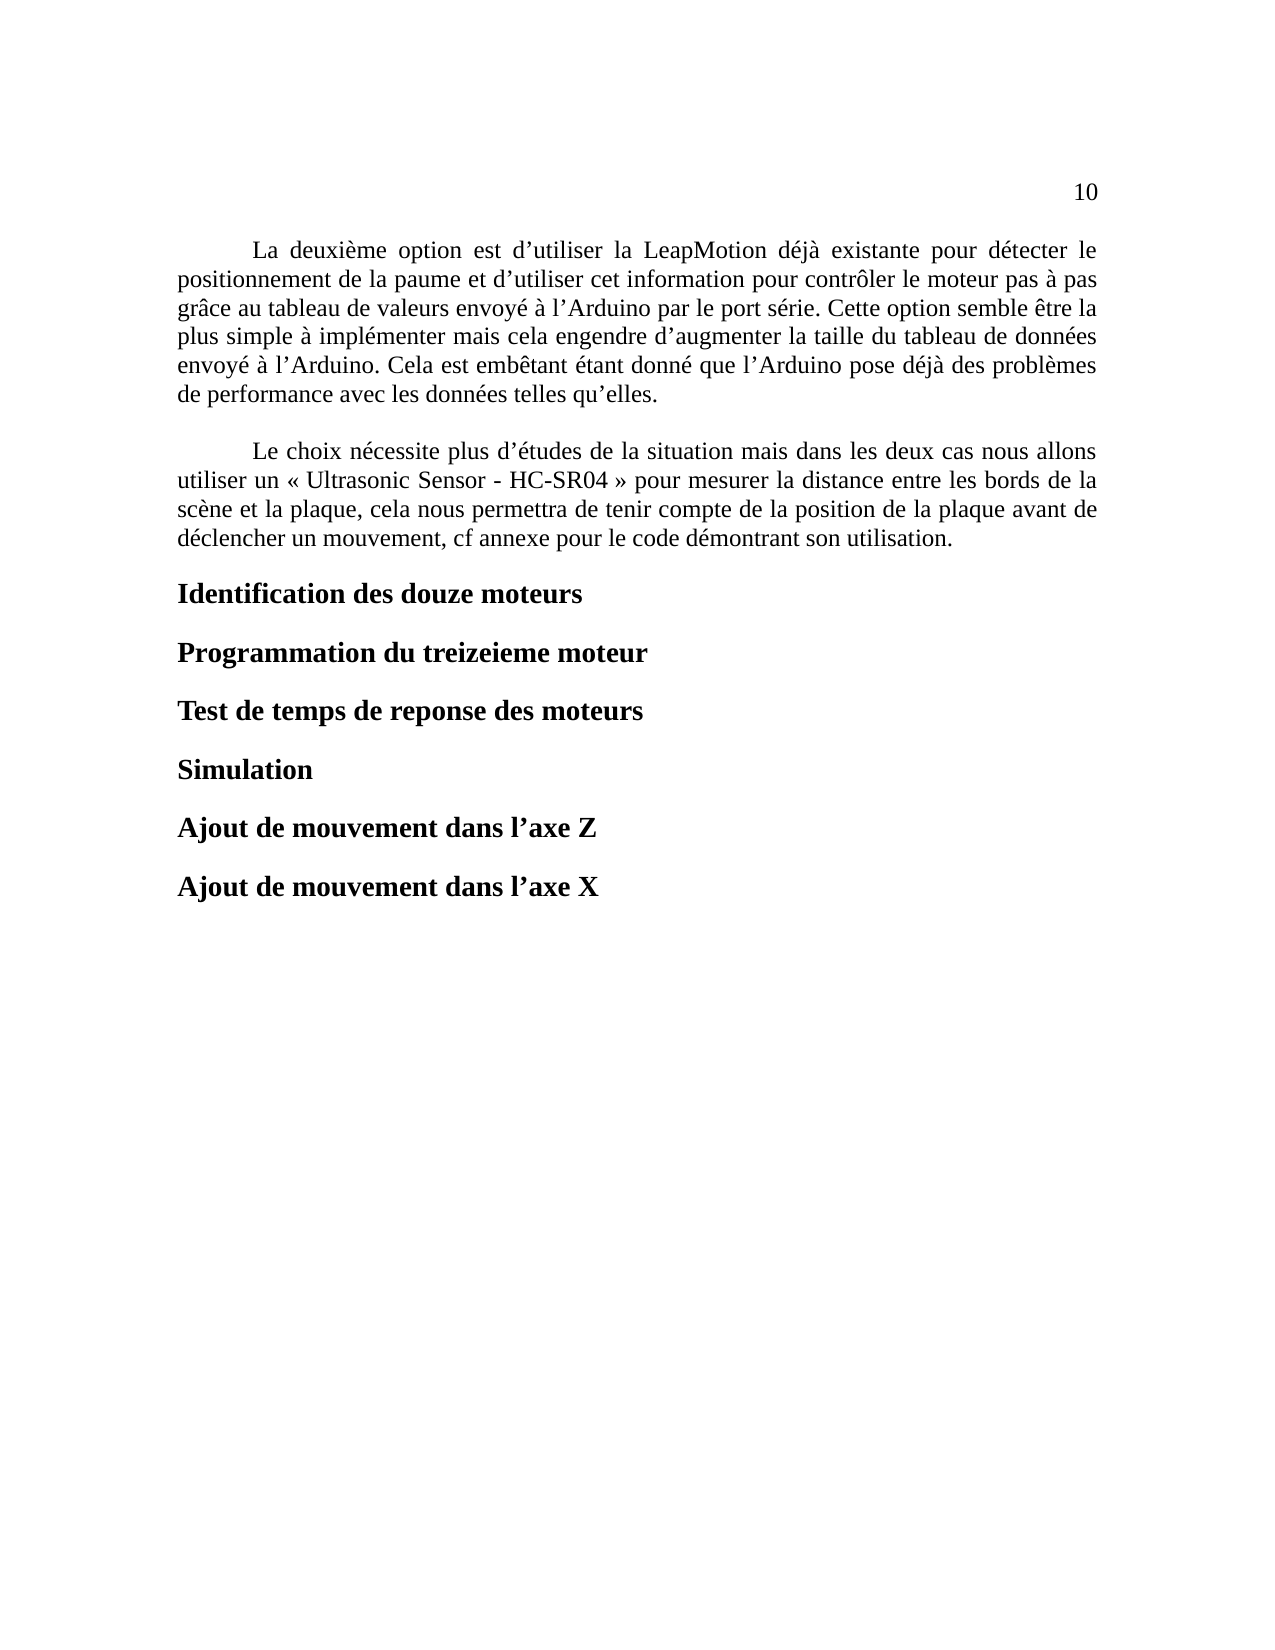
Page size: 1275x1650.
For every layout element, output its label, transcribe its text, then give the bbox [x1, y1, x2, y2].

subtitle Test de temps de reponse des moteurs [177, 693, 1098, 727]
subtitle Ajout de mouvement dans l’axe Z [177, 811, 1098, 844]
text Le choix nécessite plus d’études de la situation mais dans les deux cas nous allons utiliser un « Ultrasonic Sensor - HC-SR04 » pour mesurer la distance entre les bords de la scène et la plaque, cela nous permettra de tenir compte de la position de la plaque avant de déclencher un mouvement, cf annexe pour le code démontrant son utilisation. [177, 436, 1098, 551]
subtitle Simulation [177, 752, 1098, 786]
subtitle Programmation du treizeieme moteur [177, 635, 1098, 668]
text La deuxième option est d’utiliser la LeapMotion déjà existante pour détecter le positionnement de la paume et d’utiliser cet information pour contrôler le moteur pas à pas grâce au tableau de valeurs envoyé à l’Arduino par le port série. Cette option semble être la plus simple à implémenter mais cela engendre d’augmenter la taille du tableau de données envoyé à l’Arduino. Cela est embêtant étant donné que l’Arduino pose déjà des problèmes de performance avec les données telles qu’elles. [177, 235, 1098, 408]
subtitle Identification des douze moteurs [177, 576, 1098, 610]
subtitle Ajout de mouvement dans l’axe X [177, 869, 1098, 903]
